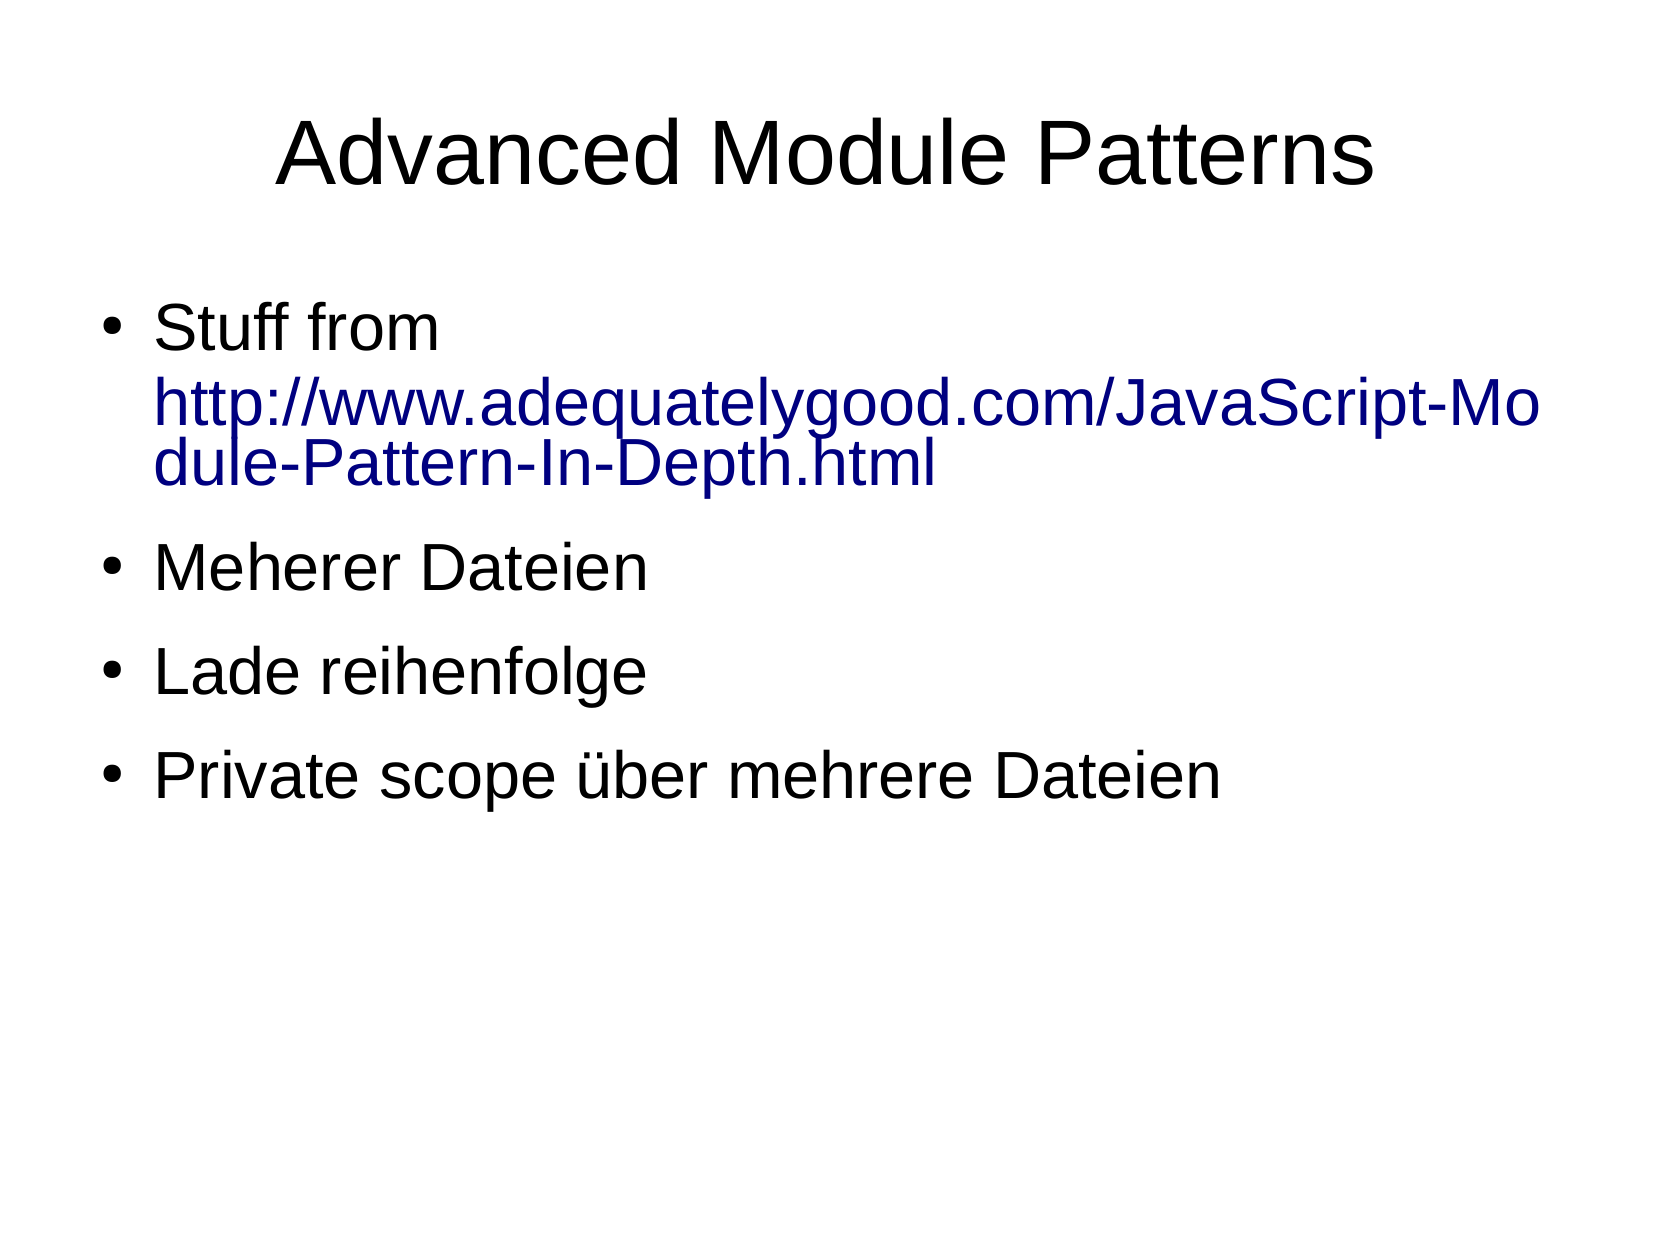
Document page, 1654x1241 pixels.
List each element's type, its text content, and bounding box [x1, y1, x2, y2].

title Advanced Module Patterns [82, 49, 1571, 257]
list Stuff from http://www.adequatelygood.com/JavaScript-Module-Pattern-In-Depth.html Meherer Dateien Lade reihenfolge Private scope über mehrere Dateien [82, 290, 1571, 1109]
